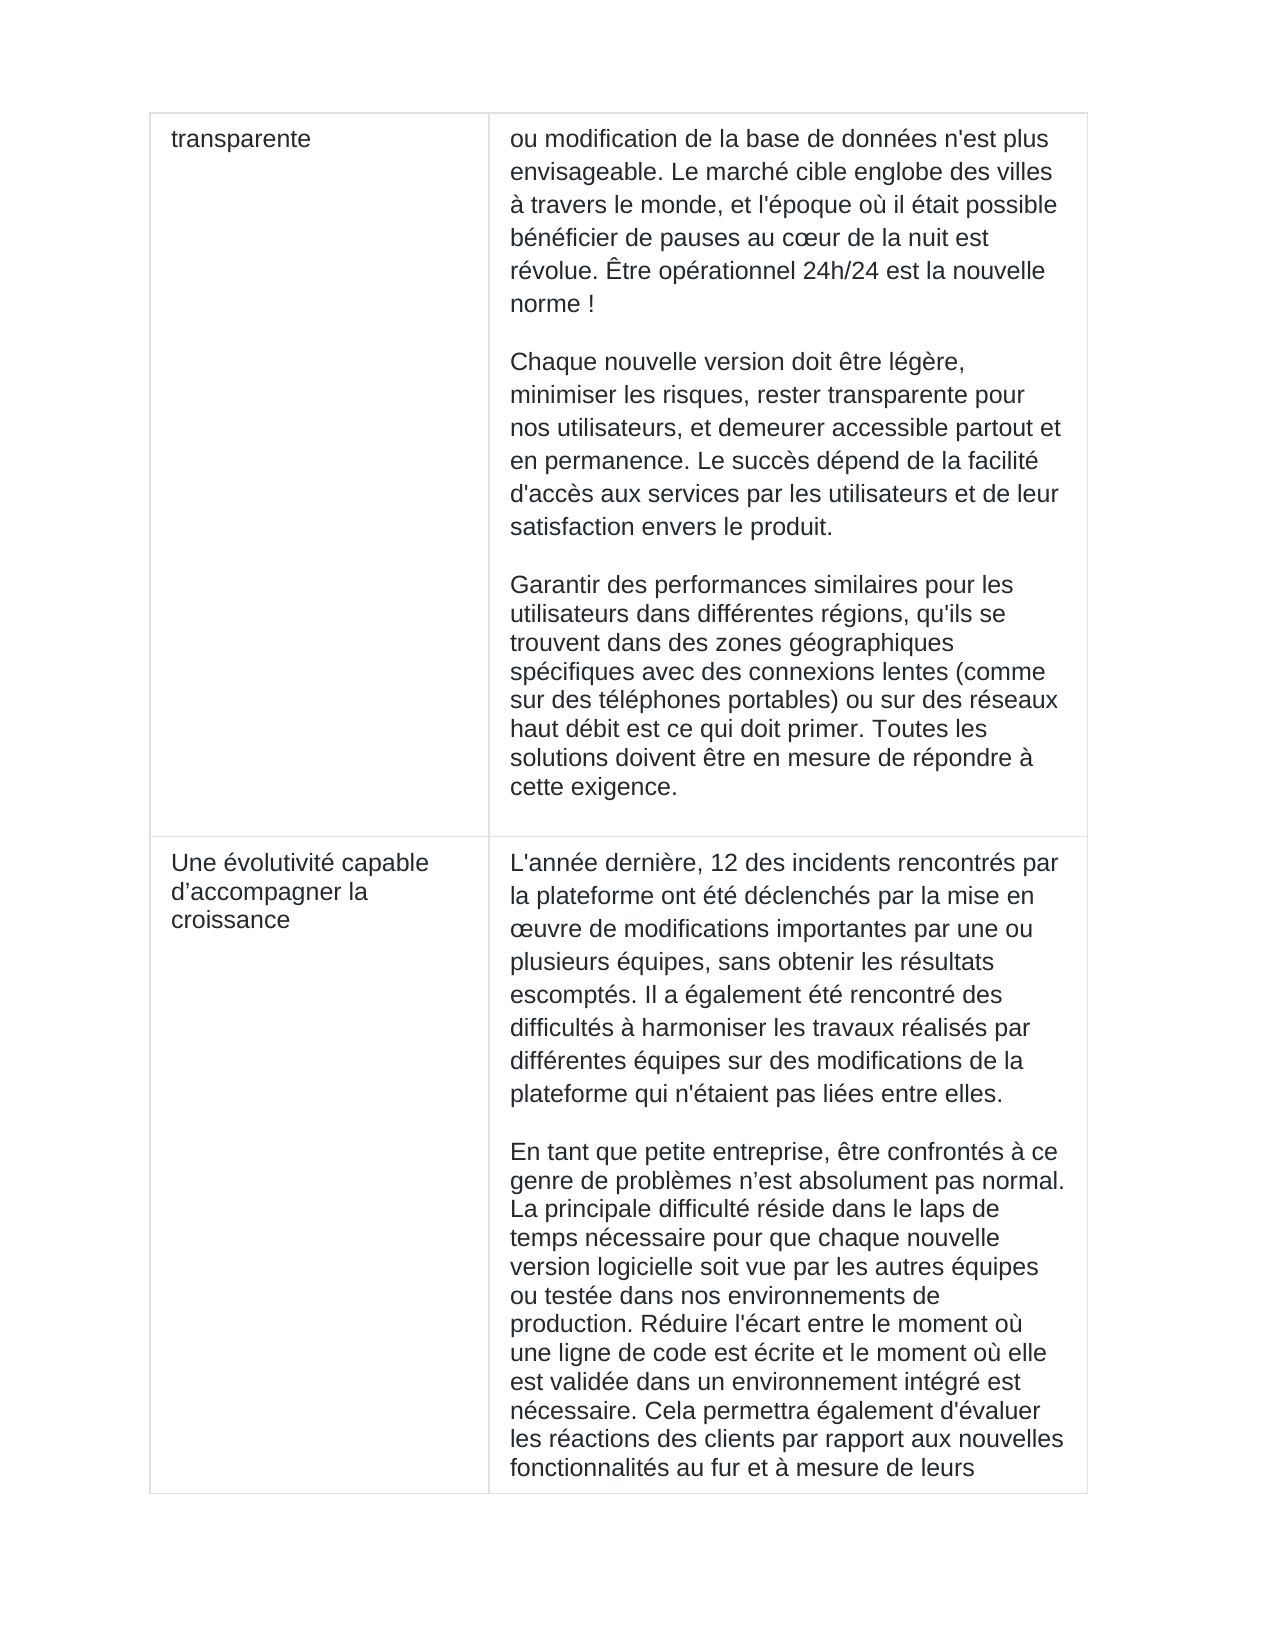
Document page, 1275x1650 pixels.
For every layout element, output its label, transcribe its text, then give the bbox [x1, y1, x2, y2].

table_cell transparente [151, 114, 488, 836]
table_cell L'année dernière, 12 des incidents rencontrés par la plateforme ont été déclenchés par la mise en œuvre de modifications importantes par une ou plusieurs équipes, sans obtenir les résultats escomptés. Il a également été rencontré des difficultés à harmoniser les travaux réalisés par différentes équipes sur des modifications de la plateforme qui n'étaient pas liées entre elles. En tant que petite entreprise, être confrontés à ce genre de problèmes n’est absolument pas normal. La principale difficulté réside dans le laps de temps nécessaire pour que chaque nouvelle version logicielle soit vue par les autres équipes ou testée dans nos environnements de production. Réduire l'écart entre le moment où une ligne de code est écrite et le moment où elle est validée dans un environnement intégré est nécessaire. Cela permettra également d'évaluer les réactions des clients par rapport aux nouvelles fonctionnalités au fur et à mesure de leurs [490, 837, 1087, 1492]
table_cell ou modification de la base de données n'est plus envisageable. Le marché cible englobe des villes à travers le monde, et l'époque où il était possible bénéficier de pauses au cœur de la nuit est révolue. Être opérationnel 24h/24 est la nouvelle norme ! Chaque nouvelle version doit être légère, minimiser les risques, rester transparente pour nos utilisateurs, et demeurer accessible partout et en permanence. Le succès dépend de la facilité d'accès aux services par les utilisateurs et de leur satisfaction envers le produit. Garantir des performances similaires pour les utilisateurs dans différentes régions, qu'ils se trouvent dans des zones géographiques spécifiques avec des connexions lentes (comme sur des téléphones portables) ou sur des réseaux haut débit est ce qui doit primer. Toutes les solutions doivent être en mesure de répondre à cette exigence. [490, 114, 1087, 836]
table_cell Une évolutivité capable d’accompagner la croissance [151, 837, 488, 1492]
